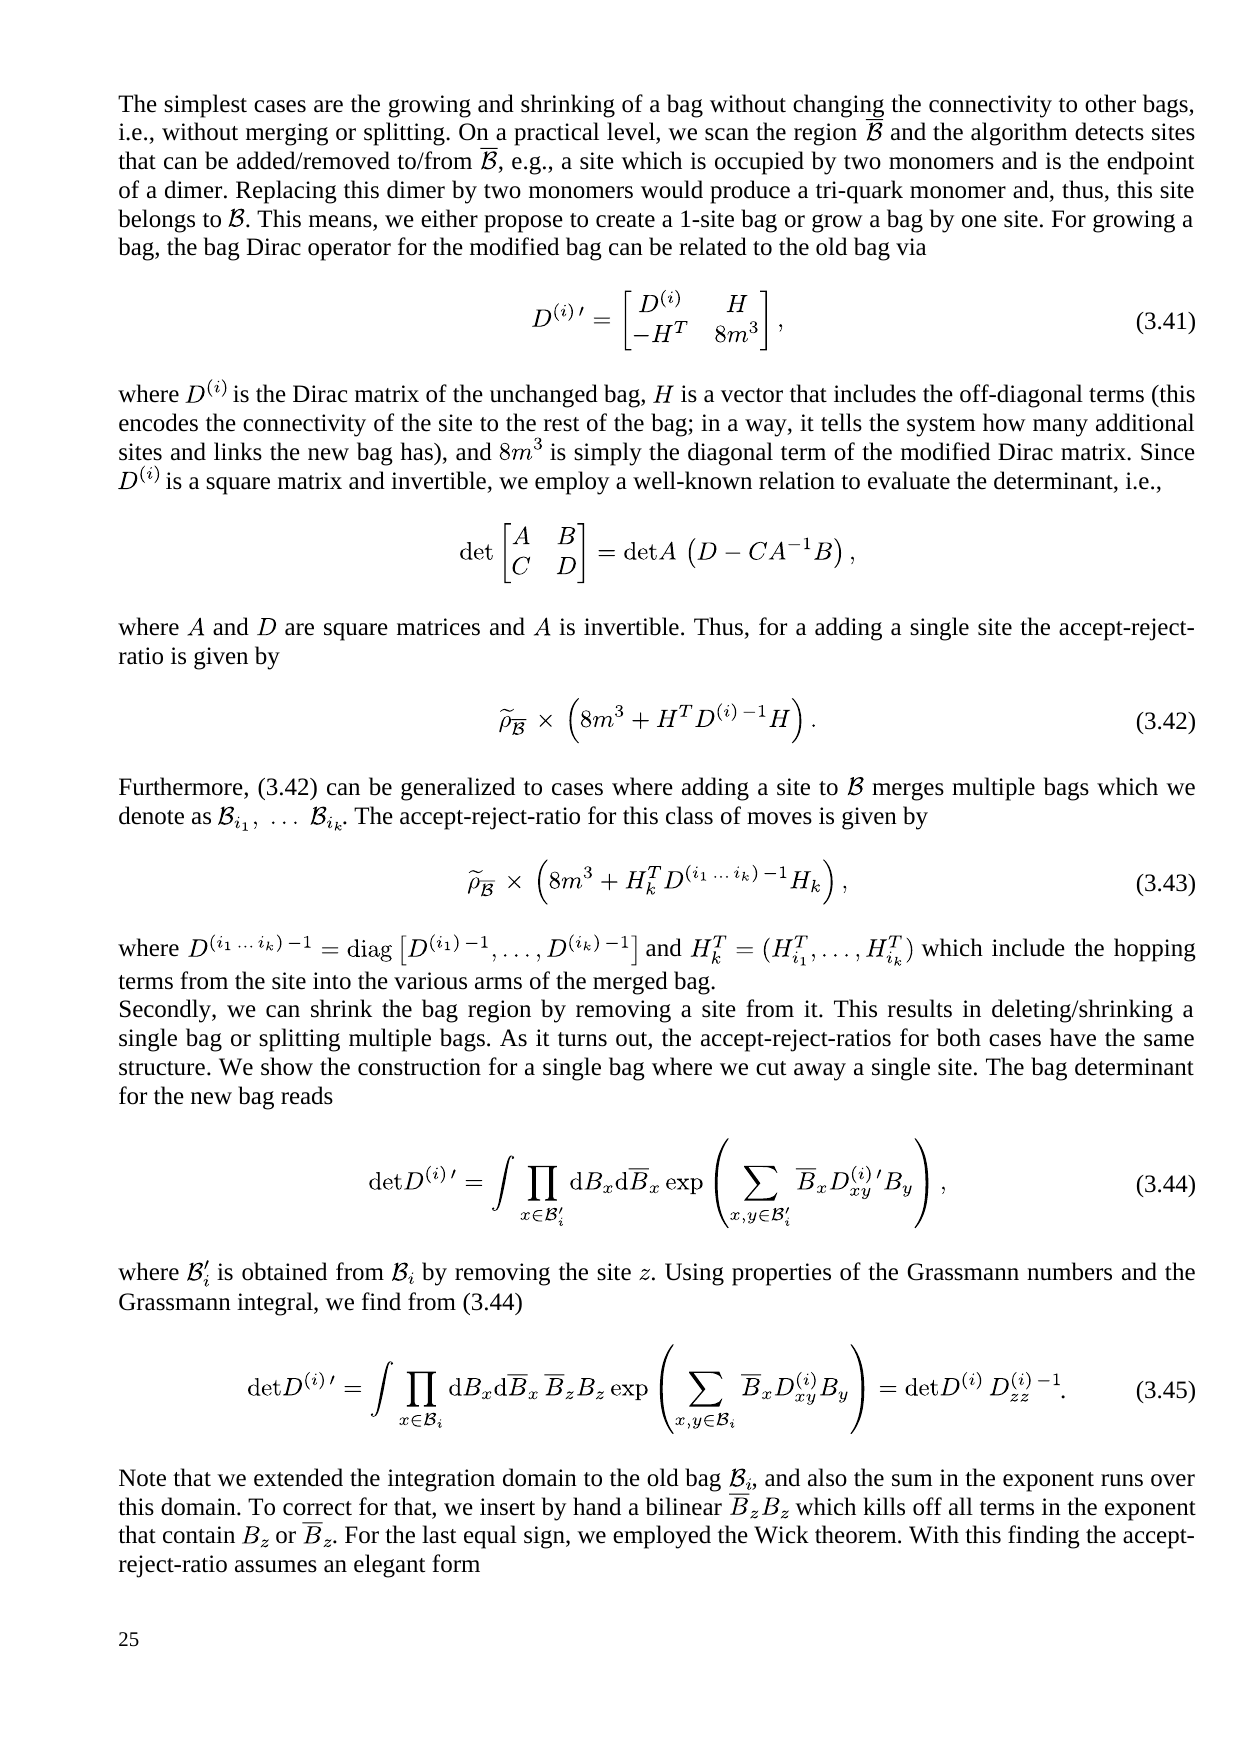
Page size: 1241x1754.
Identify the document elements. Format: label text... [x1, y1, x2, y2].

text where is the Dirac matrix of the unchanged bag, is a vector that includes the off-diagonal terms (this encodes the connectivity of the site to the rest of the bag; in a way, it tells the system how many additional sites and links the new bag has), and is simply the diagonal term of the modified Dirac matrix. Since is a square matrix and invertible, we employ a well-known relation to evaluate the determinant, i.e., [118, 379, 1196, 494]
text [118, 1344, 672, 1434]
text . (3.45) [853, 1344, 1196, 1434]
text where and which include the hopping terms from the site into the various arms of the merged bag. [118, 933, 1196, 994]
text (3.42) [794, 698, 1196, 743]
text (3.41) [767, 290, 1196, 351]
text Furthermore, (3.42) can be generalized to cases where adding a site to merges multiple bags which we denote as . The accept-reject-ratio for this class of moves is given by [118, 772, 1196, 831]
text The simplest cases are the growing and shrinking of a bag without changing the connectivity to other bags, i.e., without merging or splitting. On a practical level, we scan the region and the algorithm detects sites that can be added/removed to/from , e.g., a site which is occupied by two monomers and is the endpoint of a dimer. Replacing this dimer by two monomers would produce a tri-quark monomer and, thus, this site belongs to . This means, we either propose to create a 1-site bag or grow a bag by one site. For growing a bag, the bag Dirac operator for the modified bag can be related to the old bag via [118, 89, 1196, 261]
text [118, 290, 624, 351]
text (3.44) [917, 1138, 1196, 1228]
text [118, 859, 546, 904]
text where and are square matrices and is invertible. Thus, for a adding a single site the accept-reject-ratio is given by [118, 612, 1196, 669]
text [118, 1138, 727, 1228]
text [118, 698, 577, 743]
text Secondly, we can shrink the bag region by removing a site from it. This results in deleting/shrinking a single bag or splitting multiple bags. As it turns out, the accept-reject-ratios for both cases have the same structure. We show the construction for a single bag where we cut away a single site. The bag determinant for the new bag reads [118, 994, 1196, 1109]
text where is obtained from by removing the site . Using properties of the Grassmann numbers and the Grassmann integral, we find from (3.44) [118, 1257, 1196, 1316]
text (3.43) [825, 859, 1196, 904]
text Note that we extended the integration domain to the old bag , and also the sum in the exponent runs over this domain. To correct for that, we insert by hand a bilinear which kills off all terms in the exponent that contain or . For the last equal sign, we employed the Wick theorem. With this finding the accept-reject-ratio assumes an elegant form [118, 1463, 1196, 1578]
